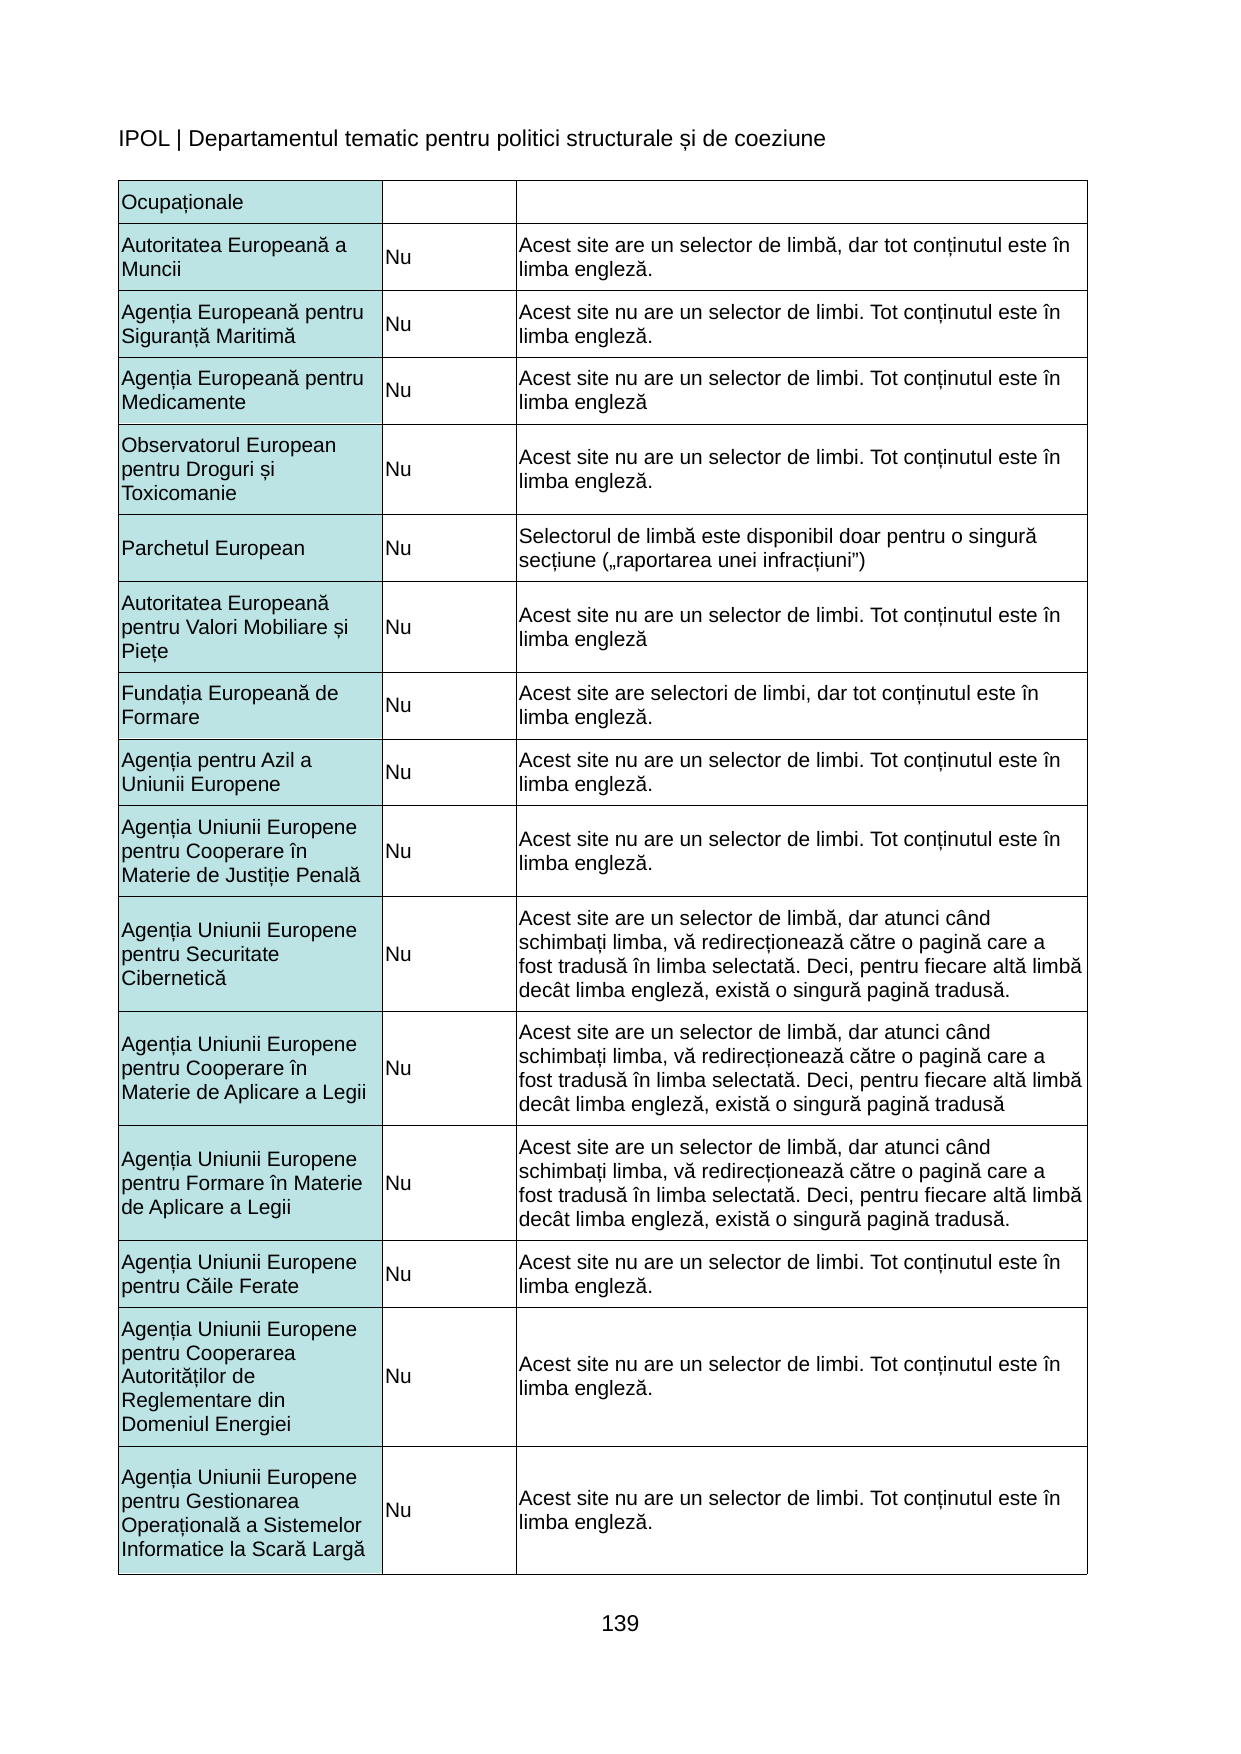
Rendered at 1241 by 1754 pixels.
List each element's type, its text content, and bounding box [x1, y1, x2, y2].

table_cell Agenția Europeană pentru Medicamente [119, 358, 382, 423]
table_cell Agenția Uniunii Europene pentru Cooperare în Materie de Justiție Penală [119, 806, 382, 896]
table_cell Acest site are un selector de limbă, dar atunci când schimbați limba, vă redirecționează către o pagină care a fost tradusă în limba selectată. Deci, pentru fiecare altă limbă decât limba engleză, există o singură pagină tradusă. [517, 1126, 1087, 1240]
table_cell Nu [383, 358, 516, 423]
table_cell Agenția Uniunii Europene pentru Formare în Materie de Aplicare a Legii [119, 1126, 382, 1240]
table_cell Acest site are selectori de limbi, dar tot conținutul este în limba engleză. [517, 673, 1087, 738]
table_cell Agenția Europeană pentru Siguranță Maritimă [119, 291, 382, 357]
table_cell Acest site are un selector de limbă, dar tot conținutul este în limba engleză. [517, 224, 1087, 290]
table_cell Selectorul de limbă este disponibil doar pentru o singură secțiune („raportarea unei infracțiuni”) [517, 515, 1087, 581]
table_cell Autoritatea Europeană pentru Valori Mobiliare și Piețe [119, 582, 382, 672]
table_cell Autoritatea Europeană a Muncii [119, 224, 382, 290]
table_cell Nu [383, 897, 516, 1011]
table_cell Acest site nu are un selector de limbi. Tot conținutul este în limba engleză. [517, 806, 1087, 896]
table_cell Acest site nu are un selector de limbi. Tot conținutul este în limba engleză. [517, 1447, 1087, 1573]
table_cell Agenția Uniunii Europene pentru Securitate Cibernetică [119, 897, 382, 1011]
table_cell Acest site nu are un selector de limbi. Tot conținutul este în limba engleză. [517, 291, 1087, 357]
table_cell [383, 181, 516, 223]
table_cell Agenția Uniunii Europene pentru Cooperarea Autorităților de Reglementare din Domeniul Energiei [119, 1308, 382, 1446]
table_cell Agenția Uniunii Europene pentru Gestionarea Operațională a Sistemelor Informatice la Scară Largă [119, 1447, 382, 1573]
table_cell Acest site are un selector de limbă, dar atunci când schimbați limba, vă redirecționează către o pagină care a fost tradusă în limba selectată. Deci, pentru fiecare altă limbă decât limba engleză, există o singură pagină tradusă [517, 1012, 1087, 1125]
table_cell Nu [383, 1308, 516, 1446]
table_cell Acest site nu are un selector de limbi. Tot conținutul este în limba engleză [517, 358, 1087, 423]
table_cell Acest site are un selector de limbă, dar atunci când schimbați limba, vă redirecționează către o pagină care a fost tradusă în limba selectată. Deci, pentru fiecare altă limbă decât limba engleză, există o singură pagină tradusă. [517, 897, 1087, 1011]
table_cell Agenția Uniunii Europene pentru Căile Ferate [119, 1241, 382, 1307]
table_cell Nu [383, 1012, 516, 1125]
table_cell Nu [383, 1126, 516, 1240]
table_cell Nu [383, 806, 516, 896]
table_cell Acest site nu are un selector de limbi. Tot conținutul este în limba engleză. [517, 740, 1087, 805]
table_cell Nu [383, 425, 516, 514]
table_cell Acest site nu are un selector de limbi. Tot conținutul este în limba engleză [517, 582, 1087, 672]
table_cell Nu [383, 740, 516, 805]
table_cell Acest site nu are un selector de limbi. Tot conținutul este în limba engleză. [517, 425, 1087, 514]
table_cell Nu [383, 673, 516, 738]
table_cell Nu [383, 1241, 516, 1307]
table_cell Nu [383, 291, 516, 357]
table_cell Nu [383, 515, 516, 581]
table_cell Nu [383, 1447, 516, 1573]
table_cell Fundația Europeană de Formare [119, 673, 382, 738]
table_cell Acest site nu are un selector de limbi. Tot conținutul este în limba engleză. [517, 1241, 1087, 1307]
table_cell Nu [383, 582, 516, 672]
table_cell Ocupaționale [119, 181, 382, 223]
table_cell Observatorul European pentru Droguri și Toxicomanie [119, 425, 382, 514]
table_cell Acest site nu are un selector de limbi. Tot conținutul este în limba engleză. [517, 1308, 1087, 1446]
table_cell Agenția pentru Azil a Uniunii Europene [119, 740, 382, 805]
table_cell Agenția Uniunii Europene pentru Cooperare în Materie de Aplicare a Legii [119, 1012, 382, 1125]
table_cell Parchetul European [119, 515, 382, 581]
table_cell Nu [383, 224, 516, 290]
table_cell [517, 181, 1087, 223]
